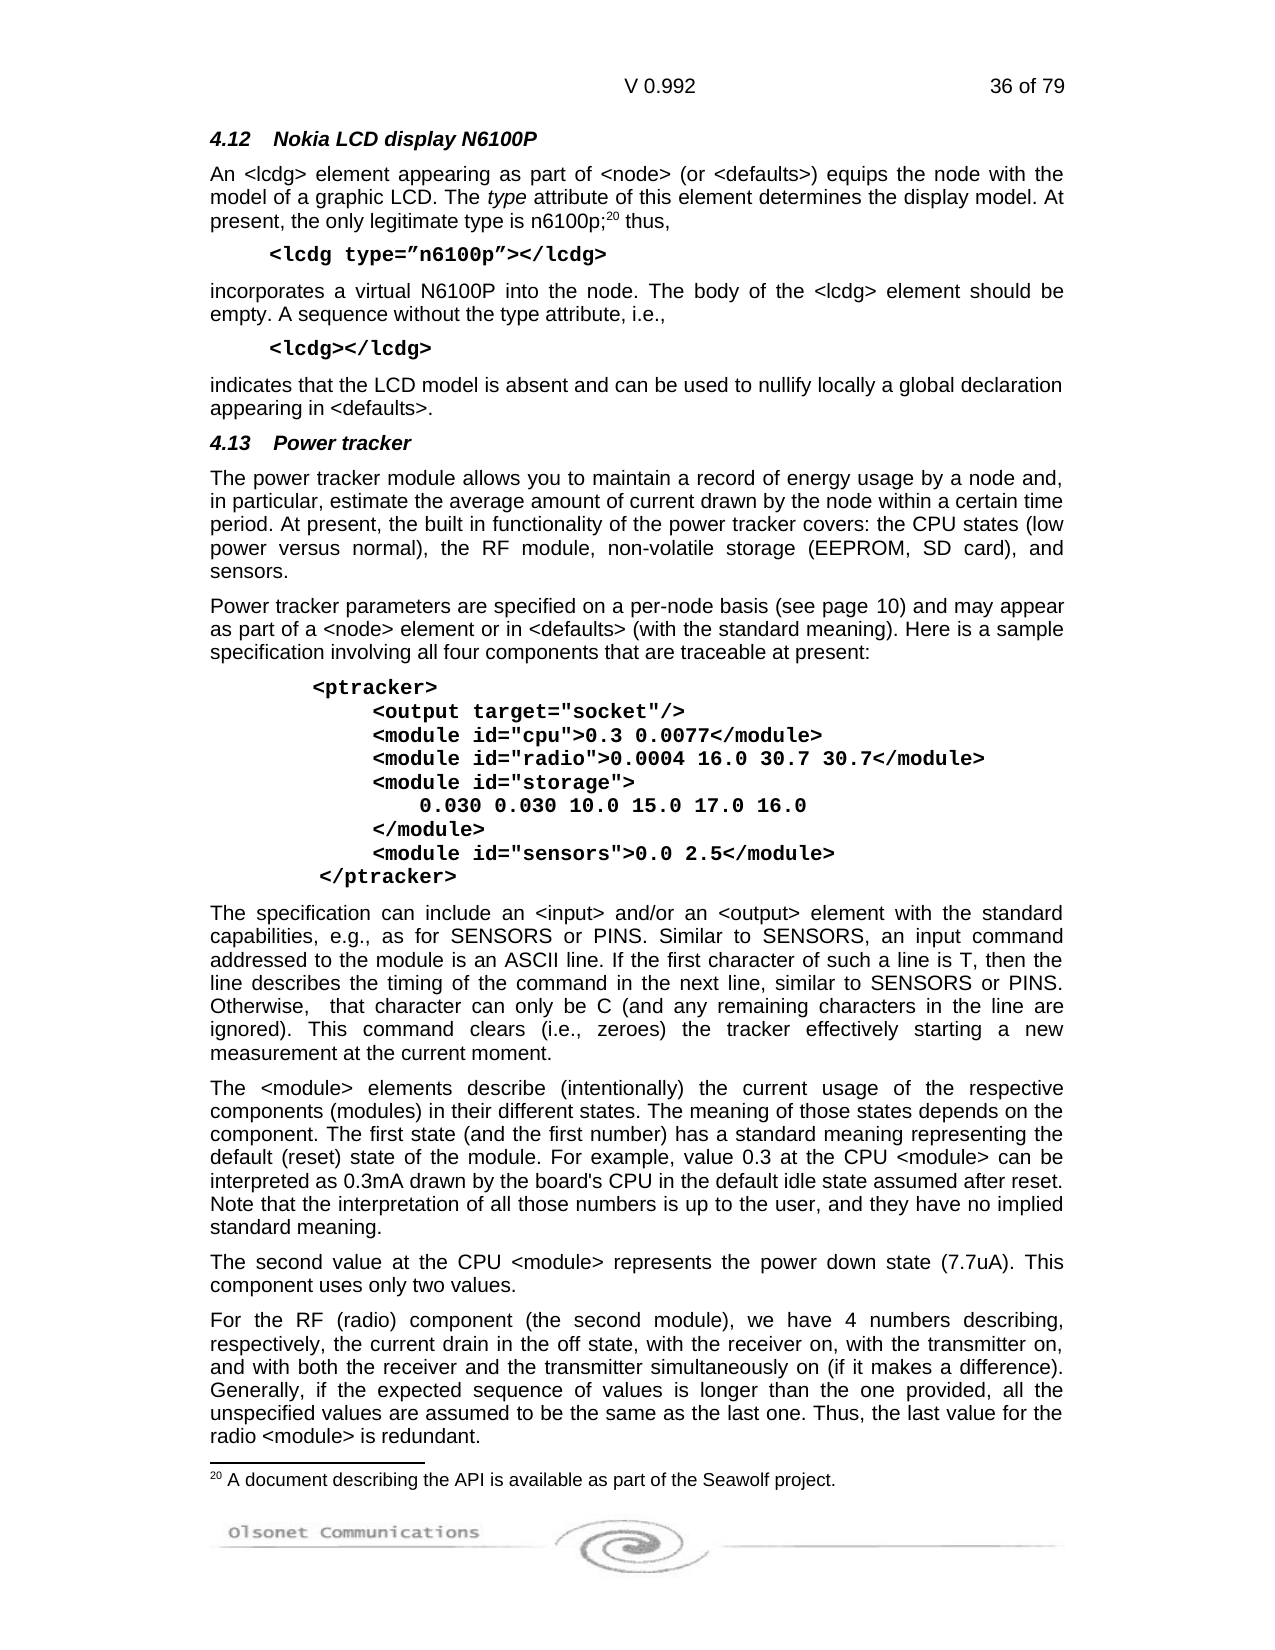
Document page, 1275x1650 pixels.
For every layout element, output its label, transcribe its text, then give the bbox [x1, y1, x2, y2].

picture [210, 1504, 1065, 1596]
text <lcdg></lcdg> [269, 338, 1065, 361]
text <module id="cpu">0.3 0.0077</module> [210, 724, 1065, 748]
text An <lcdg> element appearing as part of <node> (or <defaults>) equips the node with the model of a graphic LCD. The type attribute of this element determines the display model. At present, the only legitimate type is n6100p; thus, [210, 163, 1065, 232]
text A document describing the API is available as part of the Seawolf project. [210, 1469, 1065, 1490]
subtitle Nokia LCD display N6100P [210, 128, 1065, 151]
text <lcdg type=”n6100p”></lcdg> [269, 244, 1065, 268]
text <module id="sensors">0.0 2.5</module> [210, 843, 1065, 866]
text indicates that the LCD model is absent and can be used to nullify locally a global declaration appearing in <defaults>. [210, 373, 1065, 420]
text </ptracker> [269, 866, 1065, 890]
text For the RF (radio) component (the second module), we have 4 numbers describing, respectively, the current drain in the off state, with the receiver on, with the transmitter on, and with both the receiver and the transmitter simultaneously on (if it makes a difference). Generally, if the expected sequence of values is longer than the one provided, all the unspecified values are assumed to be the same as the last one. Thus, the last value for the radio <module> is redundant. [210, 1309, 1065, 1448]
text The specification can include an <input> and/or an <output> element with the standard capabilities, e.g., as for SENSORS or PINS. Similar to SENSORS, an input command addressed to the module is an ASCII line. If the first character of such a line is T, then the line describes the timing of the command in the next line, similar to SENSORS or PINS. Otherwise, that character can only be C (and any remaining characters in the line are ignored). This command clears (i.e., zeroes) the tracker effectively starting a new measurement at the current moment. [210, 902, 1065, 1064]
text Power tracker parameters are specified on a per-node basis (see page 10) and may appear as part of a <node> element or in <defaults> (with the standard meaning). Here is a sample specification involving all four components that are traceable at present: [210, 594, 1065, 664]
subtitle Power tracker [210, 431, 1065, 455]
text The <module> elements describe (intentionally) the current usage of the respective components (modules) in their different states. The meaning of those states depends on the component. The first state (and the first number) has a standard meaning representing the default (reset) state of the module. For example, value 0.3 at the CPU <module> can be interpreted as 0.3mA drawn by the board's CPU in the default idle state assumed after reset. Note that the interpretation of all those numbers is up to the user, and they have no implied standard meaning. [210, 1076, 1065, 1239]
text incorporates a virtual N6100P into the node. The body of the <lcdg> element should be empty. A sequence without the type attribute, i.e., [210, 279, 1065, 326]
text <module id="storage"> [210, 772, 1065, 796]
text The power tracker module allows you to maintain a record of energy usage by a node and, in particular, estimate the average amount of current drawn by the node within a certain time period. At present, the built in functionality of the power tracker covers: the CPU states (low power versus normal), the RF module, non-volatile storage (EEPROM, SD card), and sensors. [210, 466, 1065, 583]
text </module> [210, 819, 1065, 843]
text <module id="radio">0.0004 16.0 30.7 30.7</module> [210, 748, 1065, 772]
text <ptracker> [269, 676, 1065, 701]
text 0.030 0.030 10.0 15.0 17.0 16.0 [269, 796, 1065, 819]
text The second value at the CPU <module> represents the power down state (7.7uA). This component uses only two values. [210, 1251, 1065, 1297]
text <output target="socket"/> [210, 701, 1065, 724]
